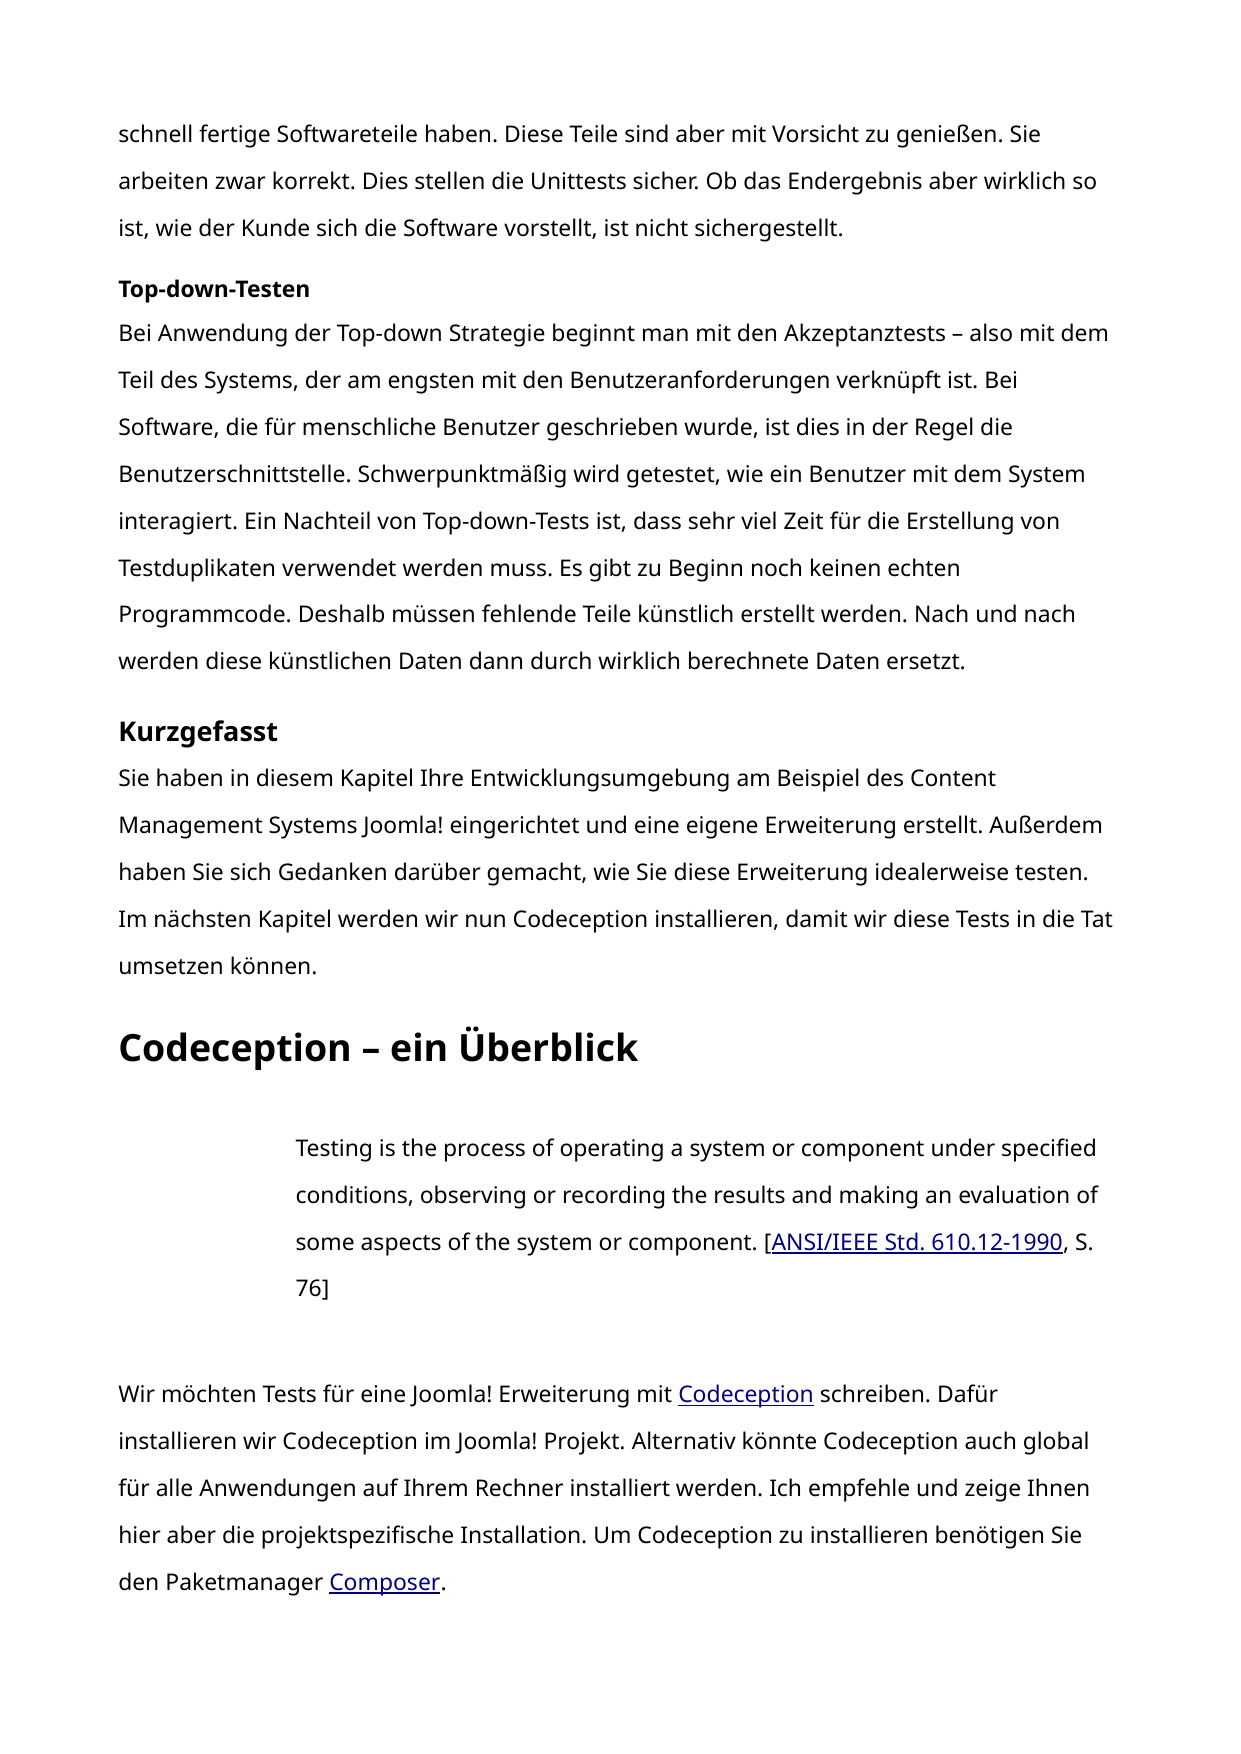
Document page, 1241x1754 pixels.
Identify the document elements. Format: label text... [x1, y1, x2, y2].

text Bei Anwendung der Top-down Strategie beginnt man mit den Akzeptanztests – also mit dem Teil des Systems, der am engsten mit den Benutzeranforderungen verknüpft ist. Bei Software, die für menschliche Benutzer geschrieben wurde, ist dies in der Regel die Benutzerschnittstelle. Schwerpunktmäßig wird getestet, wie ein Benutzer mit dem System interagiert. Ein Nachteil von Top-down-Tests ist, dass sehr viel Zeit für die Erstellung von Testduplikaten verwendet werden muss. Es gibt zu Beginn noch keinen echten Programmcode. Deshalb müssen fehlende Teile künstlich erstellt werden. Nach und nach werden diese künstlichen Daten dann durch wirklich berechnete Daten ersetzt. [118, 317, 1122, 676]
text Testing is the process of operating a system or component under specified conditions, observing or recording the results and making an evaluation of some aspects of the system or component. [ANSI/IEEE Std. 610.12-1990, S. 76] [295, 1132, 1122, 1304]
text Sie haben in diesem Kapitel Ihre Entwicklungsumgebung am Beispiel des Content Management Systems Joomla! eingerichtet und eine eigene Erweiterung erstellt. Außerdem haben Sie sich Gedanken darüber gemacht, wie Sie diese Erweiterung idealerweise testen. Im nächsten Kapitel werden wir nun Codeception installieren, damit wir diese Tests in die Tat umsetzen können. [118, 762, 1122, 981]
text schnell fertige Softwareteile haben. Diese Teile sind aber mit Vorsicht zu genießen. Sie arbeiten zwar korrekt. Dies stellen die Unittests sicher. Ob das Endergebnis aber wirklich so ist, wie der Kunde sich die Software vorstellt, ist nicht sichergestellt. [118, 118, 1122, 243]
subtitle Kurzgefasst [118, 713, 1122, 750]
text Wir möchten Tests für eine Joomla! Erweiterung mit Codeception schreiben. Dafür installieren wir Codeception im Joomla! Projekt. Alternativ könnte Codeception auch global für alle Anwendungen auf Ihrem Rechner installiert werden. Ich empfehle und zeige Ihnen hier aber die projektspezifische Installation. Um Codeception zu installieren benötigen Sie den Paketmanager Composer. [118, 1378, 1122, 1597]
subtitle Codeception – ein Überblick [118, 1022, 1122, 1073]
subtitle Top-down-Testen [118, 273, 1122, 304]
